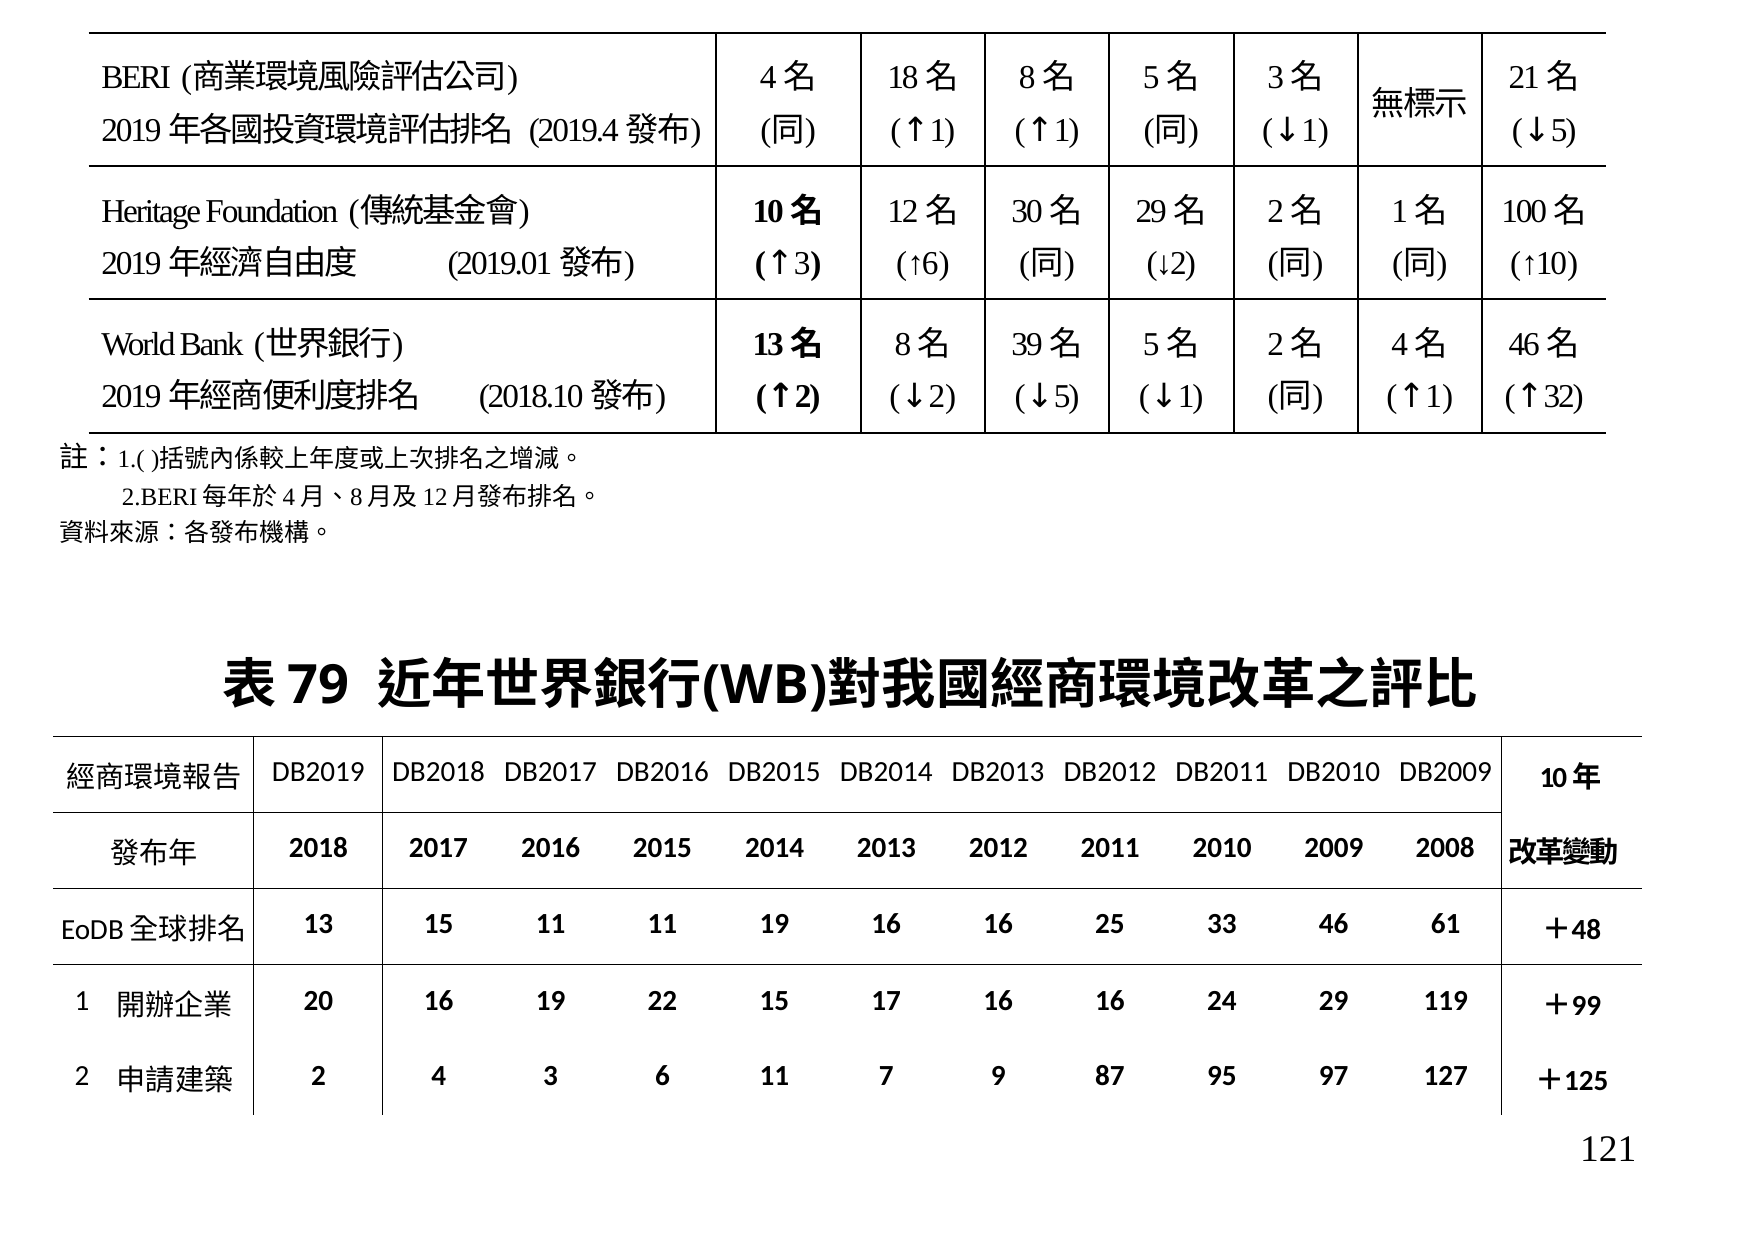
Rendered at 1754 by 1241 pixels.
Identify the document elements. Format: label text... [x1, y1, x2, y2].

table_cell BERI (商業環境風險評估公司) 2019年各國投資環境評估排名 (2019.4發布) [89, 34, 715, 165]
table_cell 39名 (↓5) [986, 300, 1108, 432]
table_cell 29 [1278, 965, 1389, 1040]
table_cell 13 [254, 889, 382, 964]
table_cell 97 [1278, 1040, 1389, 1115]
table_cell 20 [254, 965, 382, 1040]
table_cell 2018 [254, 813, 382, 888]
table_cell 2010 [1166, 813, 1278, 888]
table_cell 15 [383, 889, 494, 964]
text 2.BERI每年於4月、8月及12月發布排名。 [59, 476, 1618, 512]
table_cell 18名 (↑1) [862, 34, 984, 165]
table_cell ＋125 [1502, 1040, 1642, 1115]
table_cell 21名 (↓5) [1483, 34, 1606, 165]
table_header DB2016 [606, 737, 718, 812]
table_cell Heritage Foundation (傳統基金會) 2019年經濟自由度 (2019.01發布) [89, 167, 715, 298]
table_cell 4 [383, 1040, 494, 1115]
table_header DB2013 [942, 737, 1054, 812]
table_cell 33 [1166, 889, 1278, 964]
table_header DB2009 [1390, 737, 1501, 812]
table_cell 發布年 [53, 813, 253, 888]
table_cell 22 [606, 965, 718, 1040]
table_cell 15 [718, 965, 830, 1040]
table_cell 29名 (↓2) [1110, 167, 1233, 298]
table_cell 16 [383, 965, 494, 1040]
table_cell 2名 (同) [1235, 300, 1357, 432]
table_cell 12名 (↑6) [862, 167, 984, 298]
table_cell 2008 [1390, 813, 1501, 888]
table_cell 17 [830, 965, 942, 1040]
table_cell 13名 (↑2) [717, 300, 860, 432]
table_cell EoDB全球排名 [53, 889, 253, 964]
table_cell 2017 [383, 813, 494, 888]
text 註：1.( )括號內係較上年度或上次排名之增減。 [59, 434, 1618, 476]
table_cell 19 [718, 889, 830, 964]
table_cell World Bank (世界銀行) 2019年經商便利度排名 (2018.10發布) [89, 300, 715, 432]
table_cell 8名 (↑1) [986, 34, 1108, 165]
subtitle 表79 近年世界銀行(WB)對我國經商環境改革之評比 [59, 623, 1636, 736]
table_cell 無標示 [1359, 34, 1481, 165]
table_cell 3名 (↓1) [1235, 34, 1357, 165]
table_cell 2 [53, 1040, 110, 1115]
table_cell 2013 [830, 813, 942, 888]
table_cell 24 [1166, 965, 1278, 1040]
table_cell 2名 (同) [1235, 167, 1357, 298]
table_cell 16 [942, 889, 1054, 964]
table_cell 46名 (↑32) [1483, 300, 1606, 432]
table_cell 61 [1390, 889, 1501, 964]
table_cell 10名 (↑3) [717, 167, 860, 298]
table_cell 11 [494, 889, 606, 964]
table_cell 11 [606, 889, 718, 964]
text 資料來源：各發布機構。 [59, 512, 1618, 548]
table_cell 87 [1054, 1040, 1166, 1115]
table_cell 16 [830, 889, 942, 964]
table_cell 6 [606, 1040, 718, 1115]
table_cell 申請建築 [110, 1040, 253, 1115]
table_header DB2017 [494, 737, 606, 812]
table_cell 1名 (同) [1359, 167, 1481, 298]
table_cell 30名 (同) [986, 167, 1108, 298]
table_cell ＋48 [1502, 889, 1642, 964]
table_header 經商環境報告 [53, 737, 253, 812]
table_cell 2016 [494, 813, 606, 888]
table_header 10年 改革變動 [1502, 737, 1642, 888]
table_cell 8名 (↓2) [862, 300, 984, 432]
table_cell 開辦企業 [110, 965, 253, 1040]
table_cell 46 [1278, 889, 1389, 964]
table_cell 11 [718, 1040, 830, 1115]
table_cell 16 [1054, 965, 1166, 1040]
table_cell 2011 [1054, 813, 1166, 888]
table_cell 2015 [606, 813, 718, 888]
table_cell ＋99 [1502, 965, 1642, 1040]
table_cell 127 [1390, 1040, 1501, 1115]
table_cell 19 [494, 965, 606, 1040]
table_header DB2018 [383, 737, 494, 812]
table_cell 2009 [1278, 813, 1389, 888]
table_cell 25 [1054, 889, 1166, 964]
table_cell 119 [1390, 965, 1501, 1040]
table_cell 4名 (同) [717, 34, 860, 165]
table_cell 1 [53, 965, 110, 1040]
table_header DB2012 [1054, 737, 1166, 812]
table_cell 7 [830, 1040, 942, 1115]
table_cell 100名 (↑10) [1483, 167, 1606, 298]
table_header DB2019 [254, 737, 382, 812]
table_cell 4名 (↑1) [1359, 300, 1481, 432]
table_cell 2014 [718, 813, 830, 888]
table_cell 5名 (↓1) [1110, 300, 1233, 432]
table_header DB2010 [1278, 737, 1389, 812]
table_cell 3 [494, 1040, 606, 1115]
table_header DB2014 [830, 737, 942, 812]
table_cell 16 [942, 965, 1054, 1040]
table_cell 95 [1166, 1040, 1278, 1115]
table_header DB2015 [718, 737, 830, 812]
table_cell 9 [942, 1040, 1054, 1115]
table_cell 2012 [942, 813, 1054, 888]
table_header DB2011 [1166, 737, 1278, 812]
table_cell 5名 (同) [1110, 34, 1233, 165]
table_cell 2 [254, 1040, 382, 1115]
